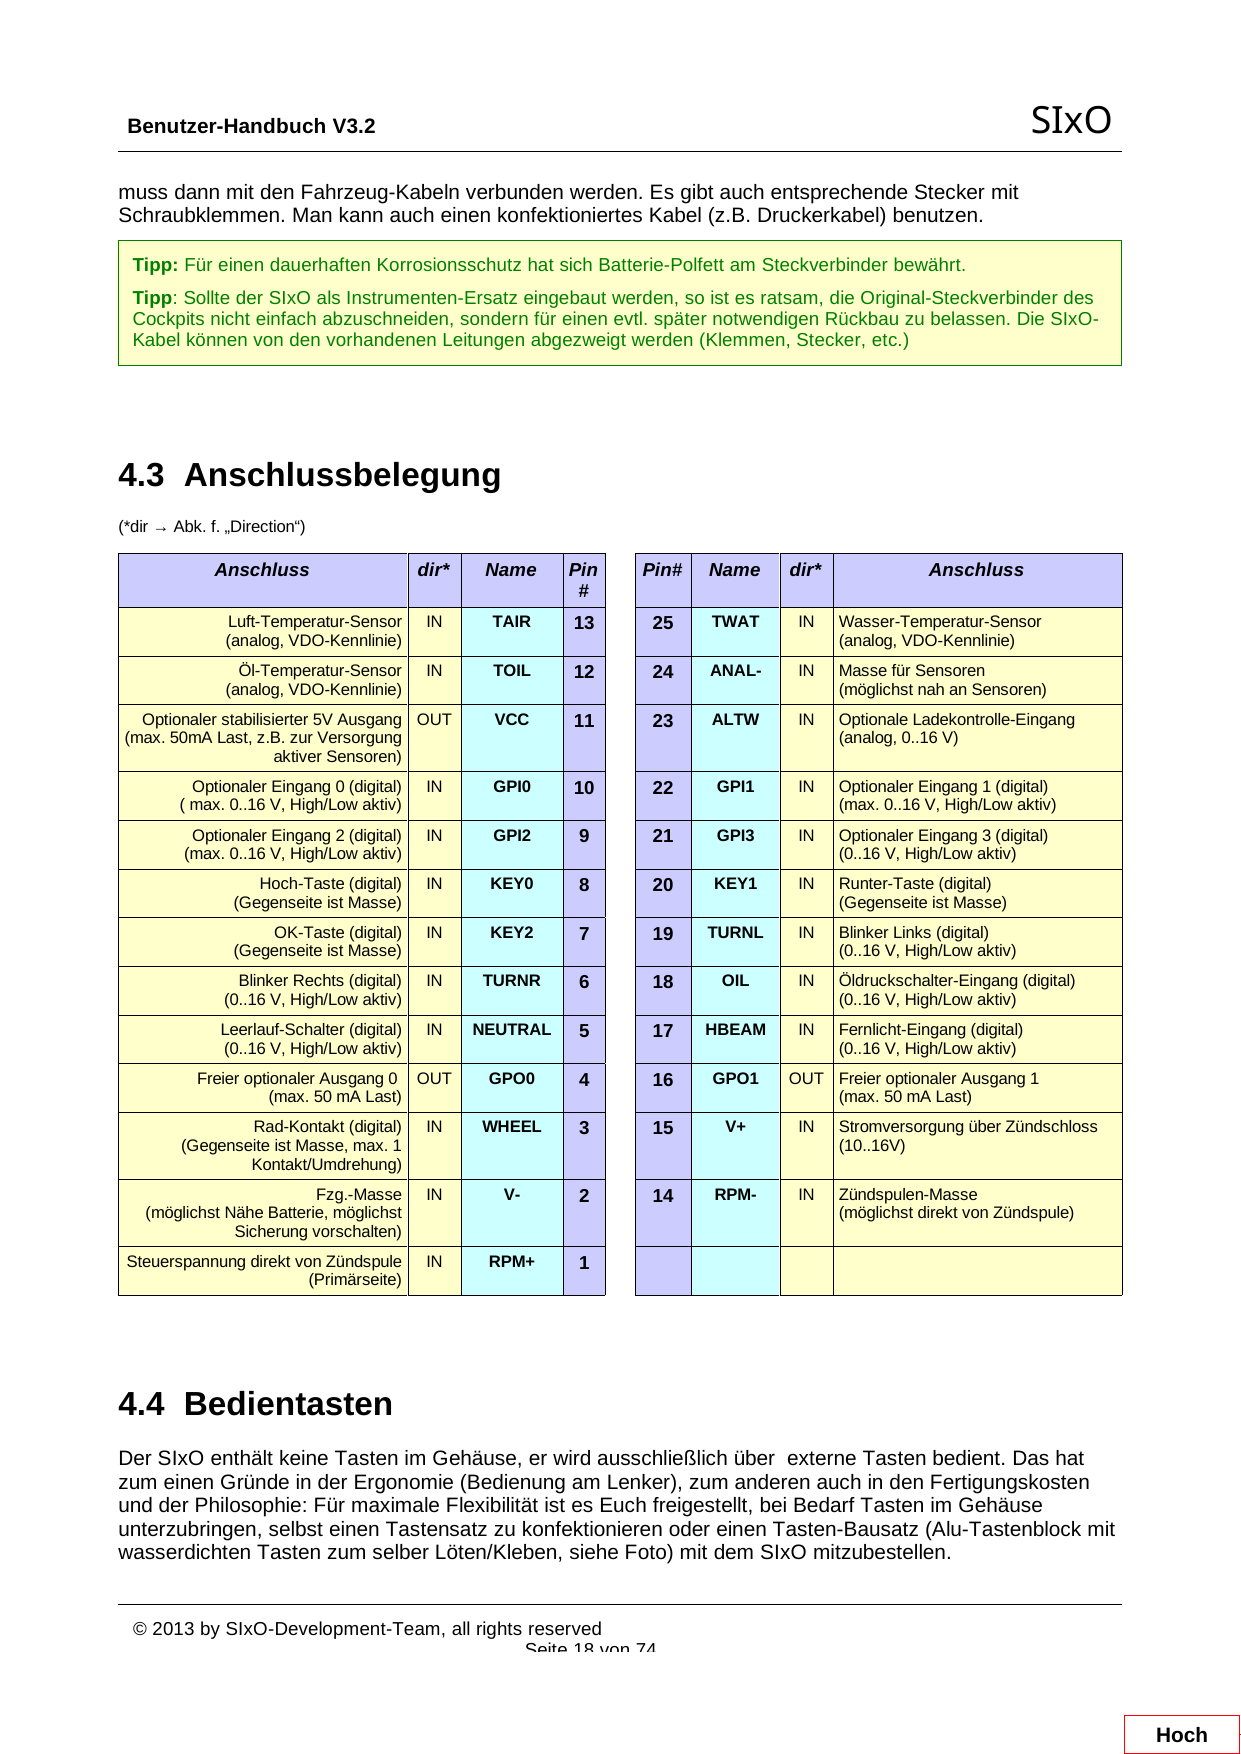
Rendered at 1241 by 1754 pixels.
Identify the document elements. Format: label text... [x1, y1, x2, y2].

table_cell [606, 1246, 635, 1295]
table_cell IN [409, 821, 461, 869]
table_cell HBEAM [692, 1016, 779, 1063]
table_cell IN [409, 657, 461, 704]
table_header Name [692, 554, 779, 607]
table_cell RPM+ [462, 1247, 563, 1295]
table_cell IN [781, 705, 833, 771]
table_cell [606, 918, 635, 966]
table_cell Optionaler Eingang 2 (digital) (max. 0..16 V, High/Low aktiv) [119, 821, 407, 869]
table_cell IN [781, 1016, 833, 1063]
table_cell Rad-Kontakt (digital) (Gegenseite ist Masse, max. 1 Kontakt/Umdrehung) [119, 1113, 407, 1179]
table_header Pin# [636, 554, 691, 607]
table_cell Freier optionaler Ausgang 1 (max. 50 mA Last) [834, 1064, 1122, 1112]
table_cell 14 [636, 1180, 691, 1246]
table_cell OUT [409, 705, 461, 771]
table_cell Stromversorgung über Zündschloss (10..16V) [834, 1113, 1122, 1179]
table_cell 13 [564, 608, 605, 656]
table_cell IN [409, 608, 461, 656]
table_cell [834, 1247, 1122, 1295]
table_header Name [462, 554, 563, 607]
table_cell Fzg.-Masse (möglichst Nähe Batterie, möglichst Sicherung vorschalten) [119, 1180, 407, 1246]
table_cell [636, 1247, 691, 1295]
table_cell OIL [692, 967, 779, 1015]
table_cell 21 [636, 821, 691, 869]
table_cell WHEEL [462, 1113, 563, 1179]
text muss dann mit den Fahrzeug-Kabeln verbunden werden. Es gibt auch entsprechende Stecker mit Schraubklemmen. Man kann auch einen konfektioniertes Kabel (z.B. Druckerkabel) benutzen. [118, 180, 1122, 227]
text (*dir → Abk. f. „Direction“) [118, 517, 1122, 536]
table_cell [606, 607, 635, 656]
table_cell [606, 1015, 635, 1063]
table_cell GPI3 [692, 821, 779, 869]
table_cell 18 [636, 967, 691, 1015]
table_cell IN [409, 772, 461, 820]
subtitle Bedientasten [118, 1385, 1122, 1422]
table_header [606, 553, 635, 607]
table_cell 24 [636, 657, 691, 704]
table_cell Luft-Temperatur-Sensor (analog, VDO-Kennlinie) [119, 608, 407, 656]
table_cell Optionaler stabilisierter 5V Ausgang (max. 50mA Last, z.B. zur Versorgung aktiver Sensoren) [119, 705, 407, 771]
table_cell IN [781, 1113, 833, 1179]
table_cell ALTW [692, 705, 779, 771]
table_cell Öl-Temperatur-Sensor (analog, VDO-Kennlinie) [119, 657, 407, 704]
table_cell TURNR [462, 967, 563, 1015]
table_header dir* [409, 554, 461, 607]
text Tipp: Sollte der SIxO als Instrumenten-Ersatz eingebaut werden, so ist es ratsam, die Original-Steckverbinder des Cockpits nicht einfach abzuschneiden, sondern für einen evtl. später notwendigen Rückbau zu belassen. Die SIxO-Kabel können von den vorhandenen Leitungen abgezweigt werden (Klemmen, Stecker, etc.) [119, 273, 1121, 365]
table_cell Optionaler Eingang 1 (digital) (max. 0..16 V, High/Low aktiv) [834, 772, 1122, 820]
table_cell KEY1 [692, 870, 779, 917]
table_cell IN [781, 1180, 833, 1246]
table_cell 10 [564, 772, 605, 820]
table_cell 8 [564, 870, 605, 917]
table_cell IN [781, 967, 833, 1015]
table_cell GPO0 [462, 1064, 563, 1112]
table_cell IN [781, 608, 833, 656]
table_cell V+ [692, 1113, 779, 1179]
table_cell IN [409, 1180, 461, 1246]
table_header Pin# [564, 554, 605, 607]
table_cell NEUTRAL [462, 1016, 563, 1063]
table_cell 22 [636, 772, 691, 820]
table_cell Fernlicht-Eingang (digital) (0..16 V, High/Low aktiv) [834, 1016, 1122, 1063]
table_cell IN [781, 772, 833, 820]
table_cell TOIL [462, 657, 563, 704]
table_cell GPI0 [462, 772, 563, 820]
table_cell 12 [564, 657, 605, 704]
table_cell 23 [636, 705, 691, 771]
table_cell [606, 656, 635, 704]
table_cell [606, 772, 635, 820]
table_cell 7 [564, 918, 605, 966]
table_cell GPI2 [462, 821, 563, 869]
table_cell IN [781, 657, 833, 704]
table_cell IN [781, 821, 833, 869]
table_cell [606, 1179, 635, 1246]
table_cell VCC [462, 705, 563, 771]
table_cell GPI1 [692, 772, 779, 820]
table_cell 16 [636, 1064, 691, 1112]
table_cell Masse für Sensoren (möglichst nah an Sensoren) [834, 657, 1122, 704]
table_cell IN [409, 967, 461, 1015]
table_cell Zündspulen-Masse (möglichst direkt von Zündspule) [834, 1180, 1122, 1246]
table_header Anschluss [834, 554, 1122, 607]
text Tipp: Für einen dauerhaften Korrosionsschutz hat sich Batterie-Polfett am Steckverbinder bewährt. [119, 241, 1121, 273]
table_cell [606, 869, 635, 917]
table_cell Steuerspannung direkt von Zündspule (Primärseite) [119, 1247, 407, 1295]
table_cell IN [409, 870, 461, 917]
table_cell Wasser-Temperatur-Sensor (analog, VDO-Kennlinie) [834, 608, 1122, 656]
table_cell Blinker Rechts (digital) (0..16 V, High/Low aktiv) [119, 967, 407, 1015]
table_cell 11 [564, 705, 605, 771]
subtitle Anschlussbelegung [118, 455, 1122, 493]
table_cell [606, 1064, 635, 1112]
table_cell 9 [564, 821, 605, 869]
table_cell [606, 966, 635, 1015]
table_cell ANAL- [692, 657, 779, 704]
table_cell Freier optionaler Ausgang 0 (max. 50 mA Last) [119, 1064, 407, 1112]
table_cell 19 [636, 918, 691, 966]
table_cell 15 [636, 1113, 691, 1179]
table_cell IN [409, 1113, 461, 1179]
table_cell TURNL [692, 918, 779, 966]
table_cell OUT [781, 1064, 833, 1112]
table_cell Optionaler Eingang 3 (digital) (0..16 V, High/Low aktiv) [834, 821, 1122, 869]
table_cell OUT [409, 1064, 461, 1112]
table_cell Optionale Ladekontrolle-Eingang (analog, 0..16 V) [834, 705, 1122, 771]
table_header dir* [781, 554, 833, 607]
table_cell 3 [564, 1113, 605, 1179]
table_cell IN [409, 1247, 461, 1295]
table_cell GPO1 [692, 1064, 779, 1112]
table_cell IN [781, 918, 833, 966]
table_cell 1 [564, 1247, 605, 1295]
table_cell [606, 820, 635, 869]
table_cell 20 [636, 870, 691, 917]
table_header Anschluss [119, 554, 407, 607]
table_cell [781, 1247, 833, 1295]
table_cell [606, 704, 635, 772]
table_cell TWAT [692, 608, 779, 656]
text Der SIxO enthält keine Tasten im Gehäuse, er wird ausschließlich über externe Tasten bedient. Das hat zum einen Gründe in der Ergonomie (Bedienung am Lenker), zum anderen auch in den Fertigungskosten und der Philosophie: Für maximale Flexibilität ist es Euch freigestellt, bei Bedarf Tasten im Gehäuse unterzubringen, selbst einen Tastensatz zu konfektionieren oder einen Tasten-Bausatz (Alu-Tastenblock mit wasserdichten Tasten zum selber Löten/Kleben, siehe Foto) mit dem SIxO mitzubestellen. [118, 1447, 1122, 1564]
table_cell Leerlauf-Schalter (digital) (0..16 V, High/Low aktiv) [119, 1016, 407, 1063]
table_cell KEY2 [462, 918, 563, 966]
table_cell 17 [636, 1016, 691, 1063]
table_cell OK-Taste (digital) (Gegenseite ist Masse) [119, 918, 407, 966]
table_cell Blinker Links (digital) (0..16 V, High/Low aktiv) [834, 918, 1122, 966]
table_cell IN [409, 918, 461, 966]
table_cell Öldruckschalter-Eingang (digital) (0..16 V, High/Low aktiv) [834, 967, 1122, 1015]
table_cell V- [462, 1180, 563, 1246]
table_cell Hoch-Taste (digital) (Gegenseite ist Masse) [119, 870, 407, 917]
table_cell [692, 1247, 779, 1295]
table_cell [606, 1112, 635, 1179]
table_cell RPM- [692, 1180, 779, 1246]
table_cell 5 [564, 1016, 605, 1063]
table_cell Optionaler Eingang 0 (digital) ( max. 0..16 V, High/Low aktiv) [119, 772, 407, 820]
table_cell 2 [564, 1180, 605, 1246]
table_cell IN [409, 1016, 461, 1063]
table_cell TAIR [462, 608, 563, 656]
table_cell Runter-Taste (digital) (Gegenseite ist Masse) [834, 870, 1122, 917]
table_cell IN [781, 870, 833, 917]
table_cell 6 [564, 967, 605, 1015]
table_cell 4 [564, 1064, 605, 1112]
table_cell 25 [636, 608, 691, 656]
table_cell KEY0 [462, 870, 563, 917]
